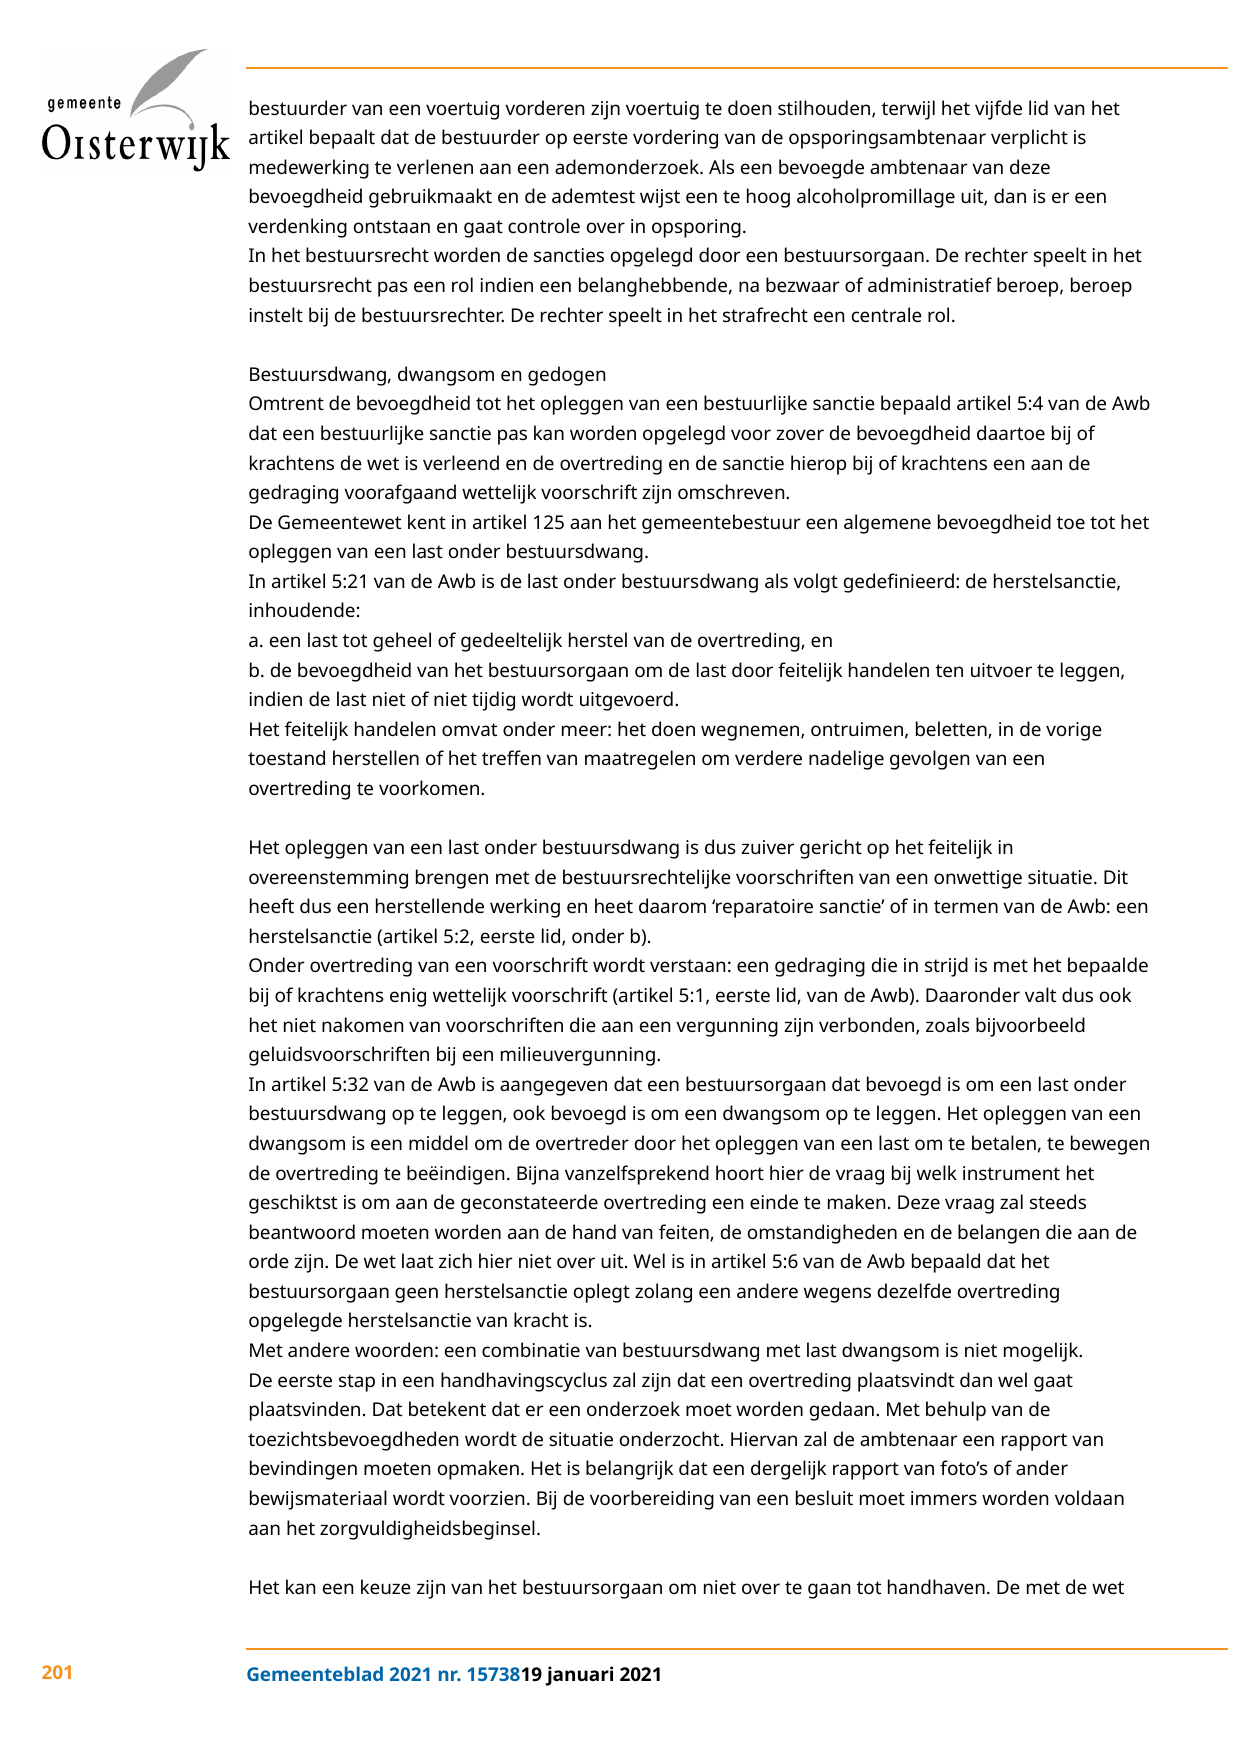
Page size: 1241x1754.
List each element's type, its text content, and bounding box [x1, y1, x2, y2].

text Bestuursdwang, dwangsom en gedogen [248, 361, 1152, 387]
text De Gemeentewet kent in artikel 125 aan het gemeentebestuur een algemene bevoegdheid toe tot het opleggen van een last onder bestuursdwang. [248, 509, 1152, 564]
text Het feitelijk handelen omvat onder meer: het doen wegnemen, ontruimen, beletten, in de vorige toestand herstellen of het treffen van maatregelen om verdere nadelige gevolgen van een overtreding te voorkomen. [248, 716, 1152, 801]
text In het bestuursrecht worden de sancties opgelegd door een bestuursorgaan. De rechter speelt in het bestuursrecht pas een rol indien een belanghebbende, na bezwaar of administratief beroep, beroep instelt bij de bestuursrechter. De rechter speelt in het strafrecht een centrale rol. [248, 243, 1152, 328]
text In artikel 5:32 van de Awb is aangegeven dat een bestuursorgaan dat bevoegd is om een last onder bestuursdwang op te leggen, ook bevoegd is om een dwangsom op te leggen. Het opleggen van een dwangsom is een middel om de overtreder door het opleggen van een last om te betalen, te bewegen de overtreding te beëindigen. Bijna vanzelfsprekend hoort hier de vraag bij welk instrument het geschiktst is om aan de geconstateerde overtreding een einde te maken. Deze vraag zal steeds beantwoord moeten worden aan de hand van feiten, de omstandigheden en de belangen die aan de orde zijn. De wet laat zich hier niet over uit. Wel is in artikel 5:6 van de Awb bepaald dat het bestuursorgaan geen herstelsanctie oplegt zolang een andere wegens dezelfde overtreding opgelegde herstelsanctie van kracht is. [248, 1071, 1152, 1333]
text a. een last tot geheel of gedeeltelijk herstel van de overtreding, en [248, 627, 1152, 653]
text De eerste stap in een handhavingscyclus zal zijn dat een overtreding plaatsvindt dan wel gaat plaatsvinden. Dat betekent dat er een onderzoek moet worden gedaan. Met behulp van de toezichtsbevoegdheden wordt de situatie onderzocht. Hiervan zal de ambtenaar een rapport van bevindingen moeten opmaken. Het is belangrijk dat een dergelijk rapport van foto’s of ander bewijsmateriaal wordt voorzien. Bij de voorbereiding van een besluit moet immers worden voldaan aan het zorgvuldigheidsbeginsel. [248, 1367, 1152, 1541]
text Omtrent de bevoegdheid tot het opleggen van een bestuurlijke sanctie bepaald artikel 5:4 van de Awb dat een bestuurlijke sanctie pas kan worden opgelegd voor zover de bevoegdheid daartoe bij of krachtens de wet is verleend en de overtreding en de sanctie hierop bij of krachtens een aan de gedraging voorafgaand wettelijk voorschrift zijn omschreven. [248, 391, 1152, 505]
text bestuurder van een voertuig vorderen zijn voertuig te doen stilhouden, terwijl het vijfde lid van het artikel bepaalt dat de bestuurder op eerste vordering van de opsporingsambtenaar verplicht is medewerking te verlenen aan een ademonderzoek. Als een bevoegde ambtenaar van deze bevoegdheid gebruikmaakt en de ademtest wijst een te hoog alcoholpromillage uit, dan is er een verdenking ontstaan en gaat controle over in opsporing. [248, 95, 1152, 239]
text In artikel 5:21 van de Awb is de last onder bestuursdwang als volgt gedefinieerd: de herstelsanctie, inhoudende: [248, 568, 1152, 623]
text b. de bevoegdheid van het bestuursorgaan om de last door feitelijk handelen ten uitvoer te leggen, indien de last niet of niet tijdig wordt uitgevoerd. [248, 657, 1152, 712]
text Het opleggen van een last onder bestuursdwang is dus zuiver gericht op het feitelijk in overeenstemming brengen met de bestuursrechtelijke voorschriften van een onwettige situatie. Dit heeft dus een herstellende werking en heet daarom ‘reparatoire sanctie’ of in termen van de Awb: een herstelsanctie (artikel 5:2, eerste lid, onder b). [248, 834, 1152, 949]
text Met andere woorden: een combinatie van bestuursdwang met last dwangsom is niet mogelijk. [248, 1337, 1152, 1363]
text Het kan een keuze zijn van het bestuursorgaan om niet over te gaan tot handhaven. De met de wet [248, 1574, 1152, 1600]
text Onder overtreding van een voorschrift wordt verstaan: een gedraging die in strijd is met het bepaalde bij of krachtens enig wettelijk voorschrift (artikel 5:1, eerste lid, van de Awb). Daaronder valt dus ook het niet nakomen van voorschriften die aan een vergunning zijn verbonden, zoals bijvoorbeeld geluidsvoorschriften bij een milieuvergunning. [248, 953, 1152, 1067]
picture [41, 47, 231, 172]
